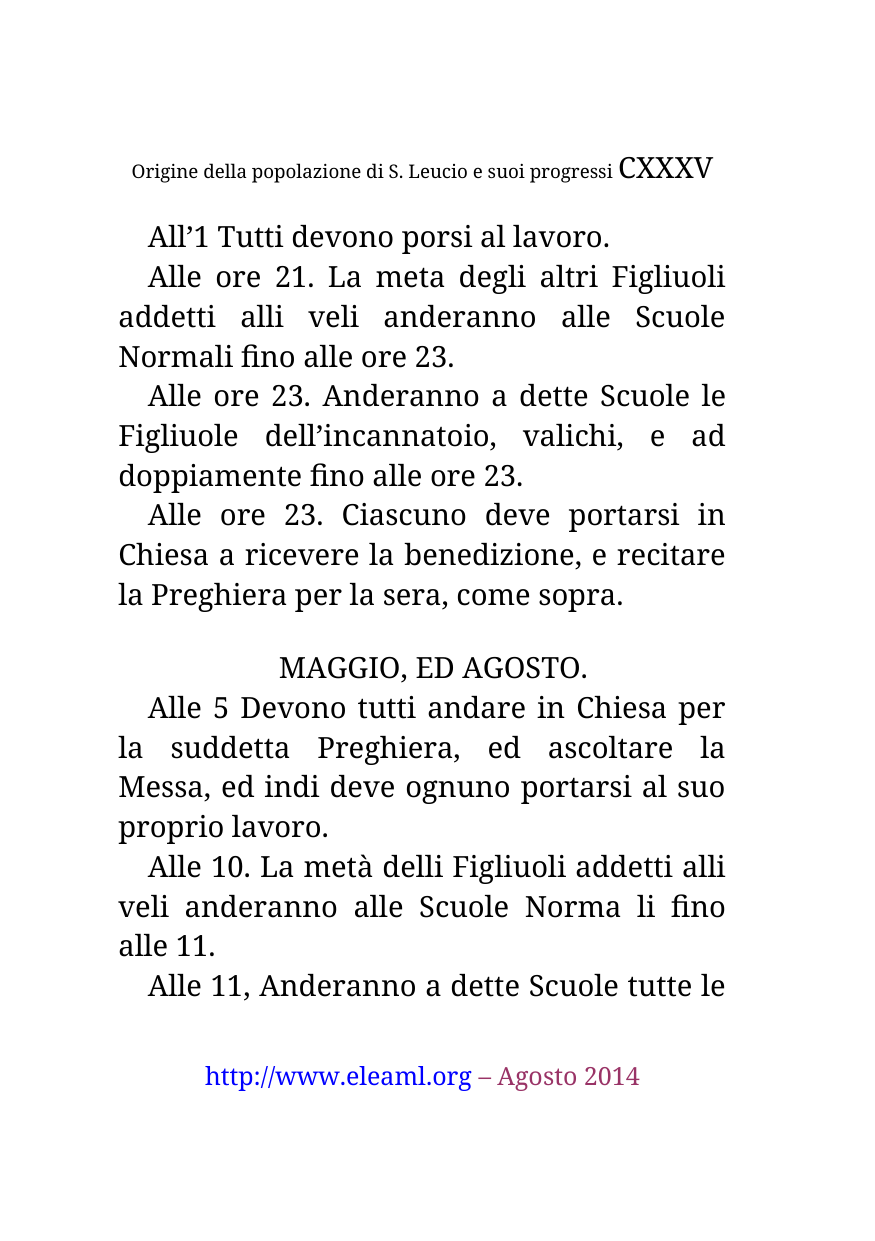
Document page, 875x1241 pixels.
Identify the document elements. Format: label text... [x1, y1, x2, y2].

text MAGGIO, ED AGOSTO. [118, 648, 726, 687]
text Alle ore 23. Ciascuno deve portarsi in Chiesa a ricevere la benedizione, e recitare la Preghiera per la sera, come sopra. [118, 494, 726, 614]
text Alle 5 Devono tutti andare in Chiesa per la suddetta Preghiera, ed ascoltare la Messa, ed indi deve ognuno portarsi al suo proprio lavoro. [118, 687, 726, 846]
text Alle ore 21. La meta degli altri Figliuoli addetti alli veli anderanno alle Scuole Normali fino alle ore 23. [118, 256, 726, 376]
text All’1 Tutti devono porsi al lavoro. [118, 217, 726, 256]
text Alle 11, Anderanno a dette Scuole tutte le [118, 965, 726, 1005]
text Alle ore 23. Anderanno a dette Scuole le Figliuole dell’incannatoio, valichi, e ad doppiamente fino alle ore 23. [118, 376, 726, 494]
text Alle 10. La metà delli Figliuoli addetti alli veli anderanno alle Scuole Norma li fino alle 11. [118, 846, 726, 965]
